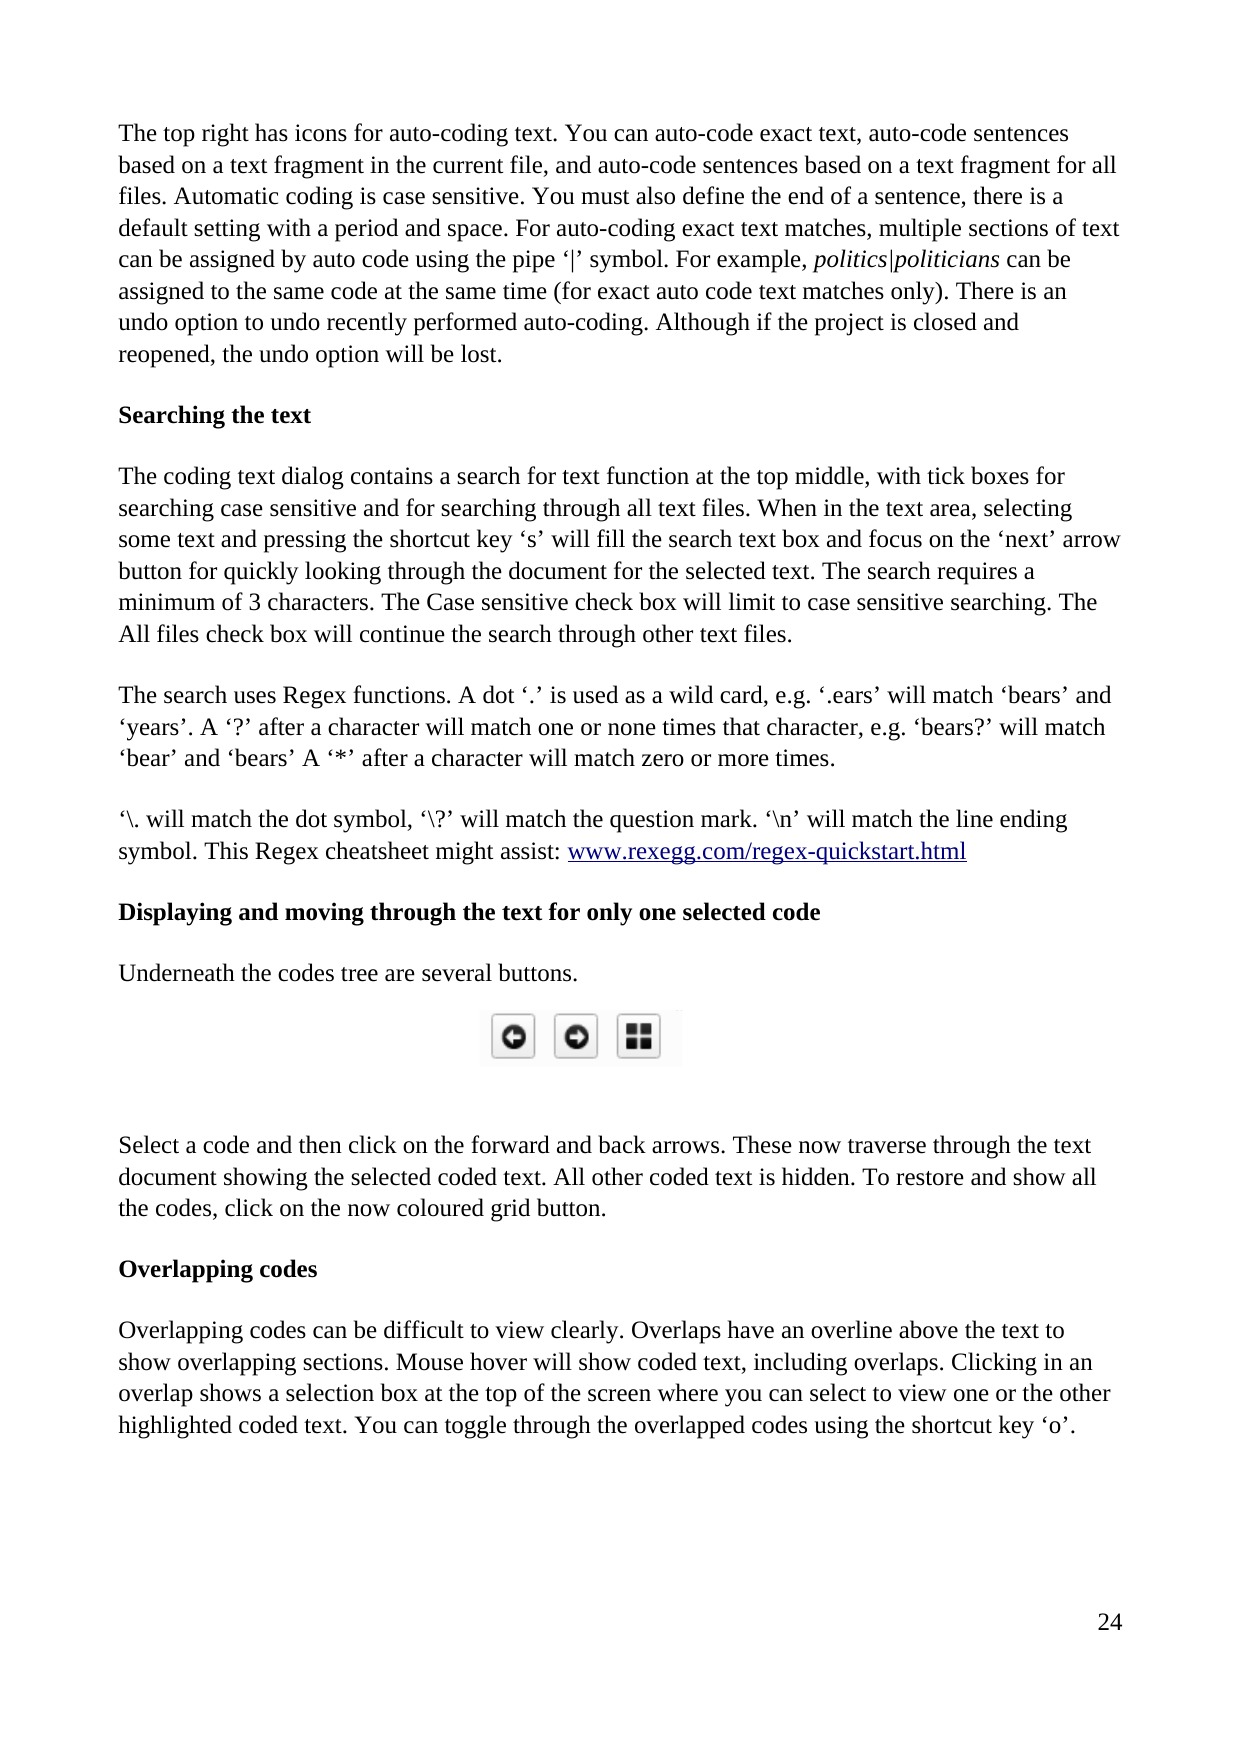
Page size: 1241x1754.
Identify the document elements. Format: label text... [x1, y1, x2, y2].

text Underneath the codes tree are several buttons. [118, 958, 1122, 987]
text The top right has icons for auto-coding text. You can auto-code exact text, auto-code sentences based on a text fragment in the current file, and auto-code sentences based on a text fragment for all files. Automatic coding is case sensitive. You must also define the end of a sentence, there is a default setting with a period and space. For auto-coding exact text matches, multiple sections of text can be assigned by auto code using the pipe ‘|’ symbol. For example, politics|politicians can be assigned to the same code at the same time (for exact auto code text matches only). There is an undo option to undo recently performed auto-coding. Although if the project is closed and reopened, the undo option will be lost. [118, 118, 1122, 368]
text Overlapping codes [118, 1254, 1122, 1283]
text ‘\. will match the dot symbol, ‘\?’ will match the question mark. ‘\n’ will match the line ending symbol. This Regex cheatsheet might assist: www.rexegg.com/regex-quickstart.html [118, 804, 1122, 864]
text Overlapping codes can be difficult to view clearly. Overlaps have an overline above the text to show overlapping sections. Mouse hover will show coded text, including overlaps. Clicking in an overlap shows a selection box at the top of the screen where you can select to view one or the other highlighted coded text. You can toggle through the overlapped codes using the shortcut key ‘o’. [118, 1315, 1122, 1439]
text Displaying and moving through the text for only one selected code [118, 897, 1122, 926]
text Searching the text [118, 400, 1122, 429]
picture [479, 1010, 683, 1067]
text Select a code and then click on the forward and back arrows. These now traverse through the text document showing the selected coded text. All other coded text is hidden. To restore and show all the codes, click on the now coloured grid button. [118, 1130, 1122, 1222]
text The coding text dialog contains a search for text function at the top middle, with tick boxes for searching case sensitive and for searching through all text files. When in the text area, selecting some text and pressing the shortcut key ‘s’ will fill the search text box and focus on the ‘next’ arrow button for quickly looking through the document for the selected text. The search requires a minimum of 3 characters. The Case sensitive check box will limit to case sensitive searching. The All files check box will continue the search through other text files. [118, 461, 1122, 648]
text The search uses Regex functions. A dot ‘.’ is used as a wild card, e.g. ‘.ears’ will match ‘bears’ and ‘years’. A ‘?’ after a character will match one or none times that character, e.g. ‘bears?’ will match ‘bear’ and ‘bears’ A ‘*’ after a character will match zero or more times. [118, 680, 1122, 772]
